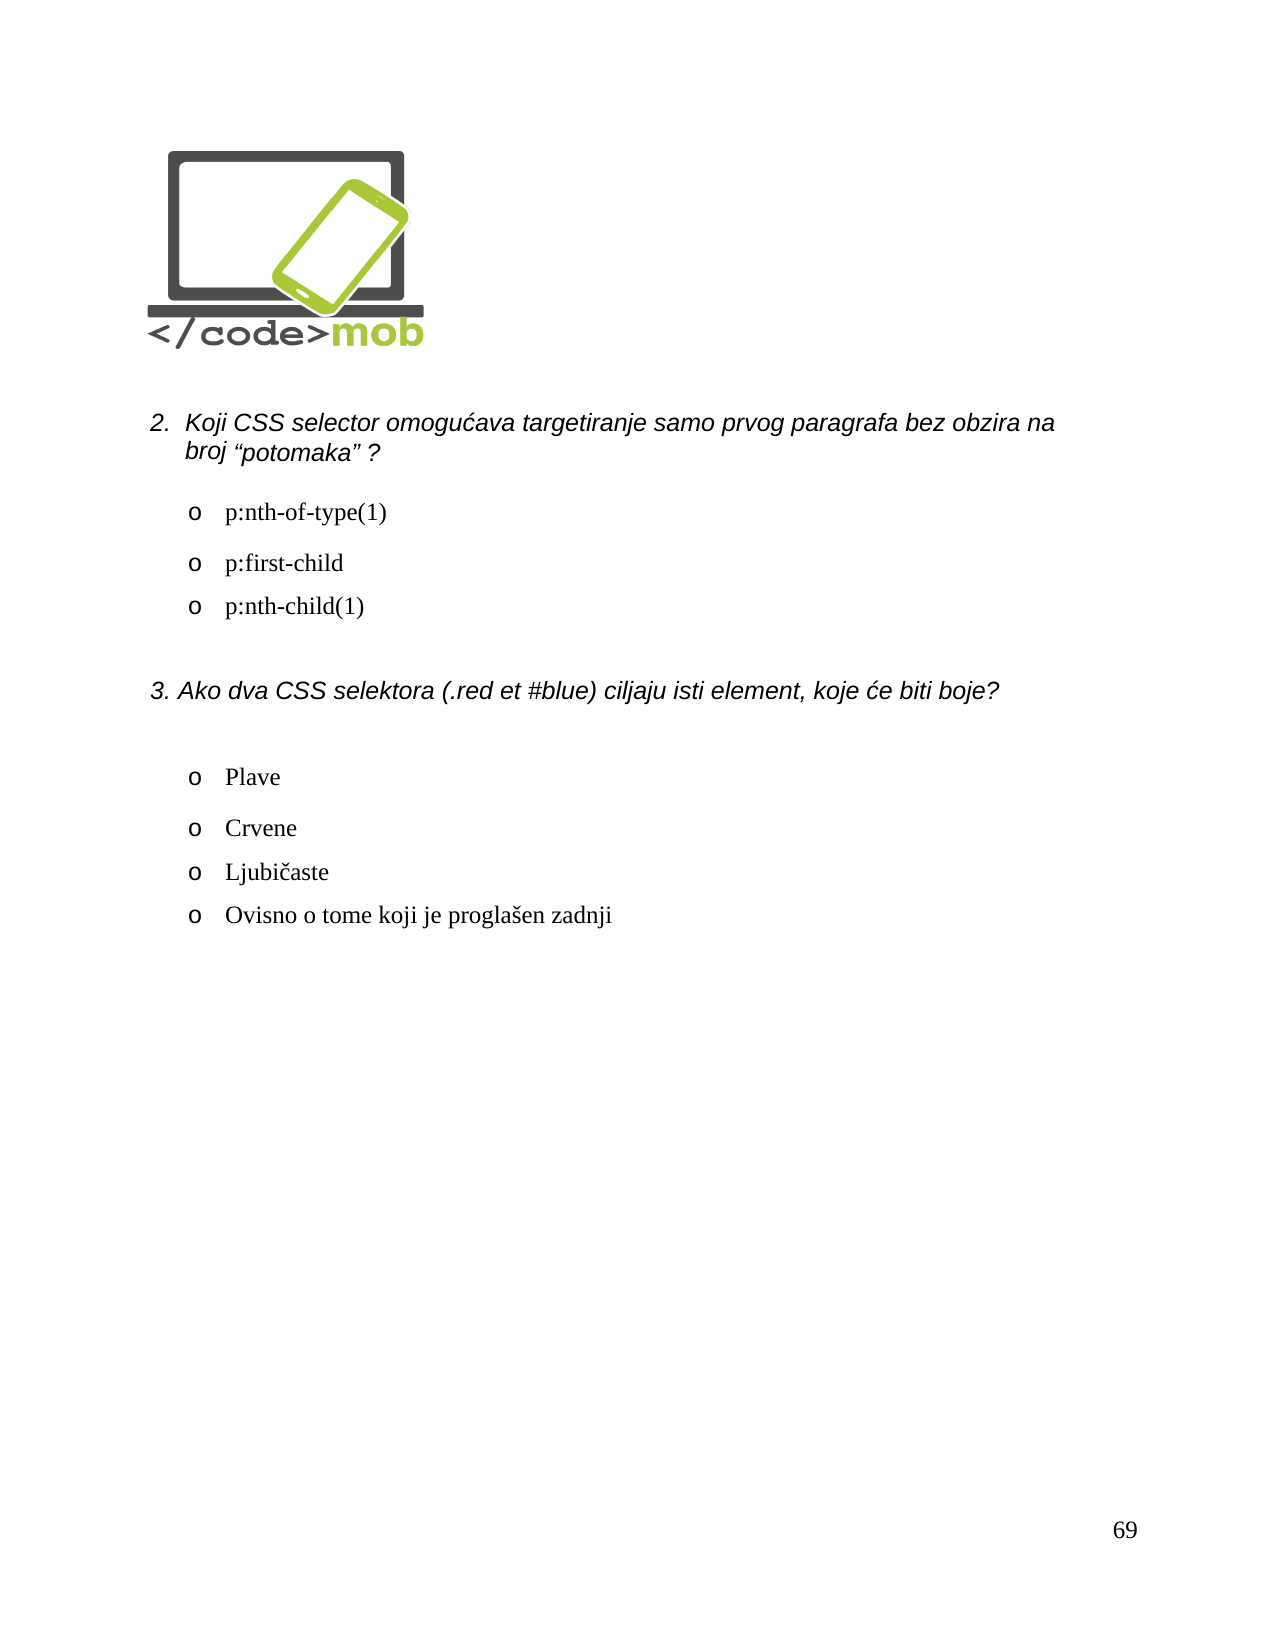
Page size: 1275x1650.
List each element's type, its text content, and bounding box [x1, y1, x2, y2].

list Crvene [187, 814, 1137, 842]
list p:nth-of-type(1) [187, 497, 1137, 527]
list p:first-child [187, 548, 1137, 577]
list Ako dva CSS selektora (.red et #blue) ciljaju isti element, koje će biti boje? [150, 676, 1137, 704]
list Koji CSS selector omogućava targetiranje samo prvog paragrafa bez obzira na broj “potomaka” ? [150, 411, 1104, 468]
list Ljubičaste [187, 857, 1137, 886]
picture [147, 151, 424, 349]
list Plave [187, 762, 1137, 793]
list p:nth-child(1) [187, 591, 1137, 620]
list Ovisno o tome koji je proglašen zadnji [187, 900, 1137, 929]
